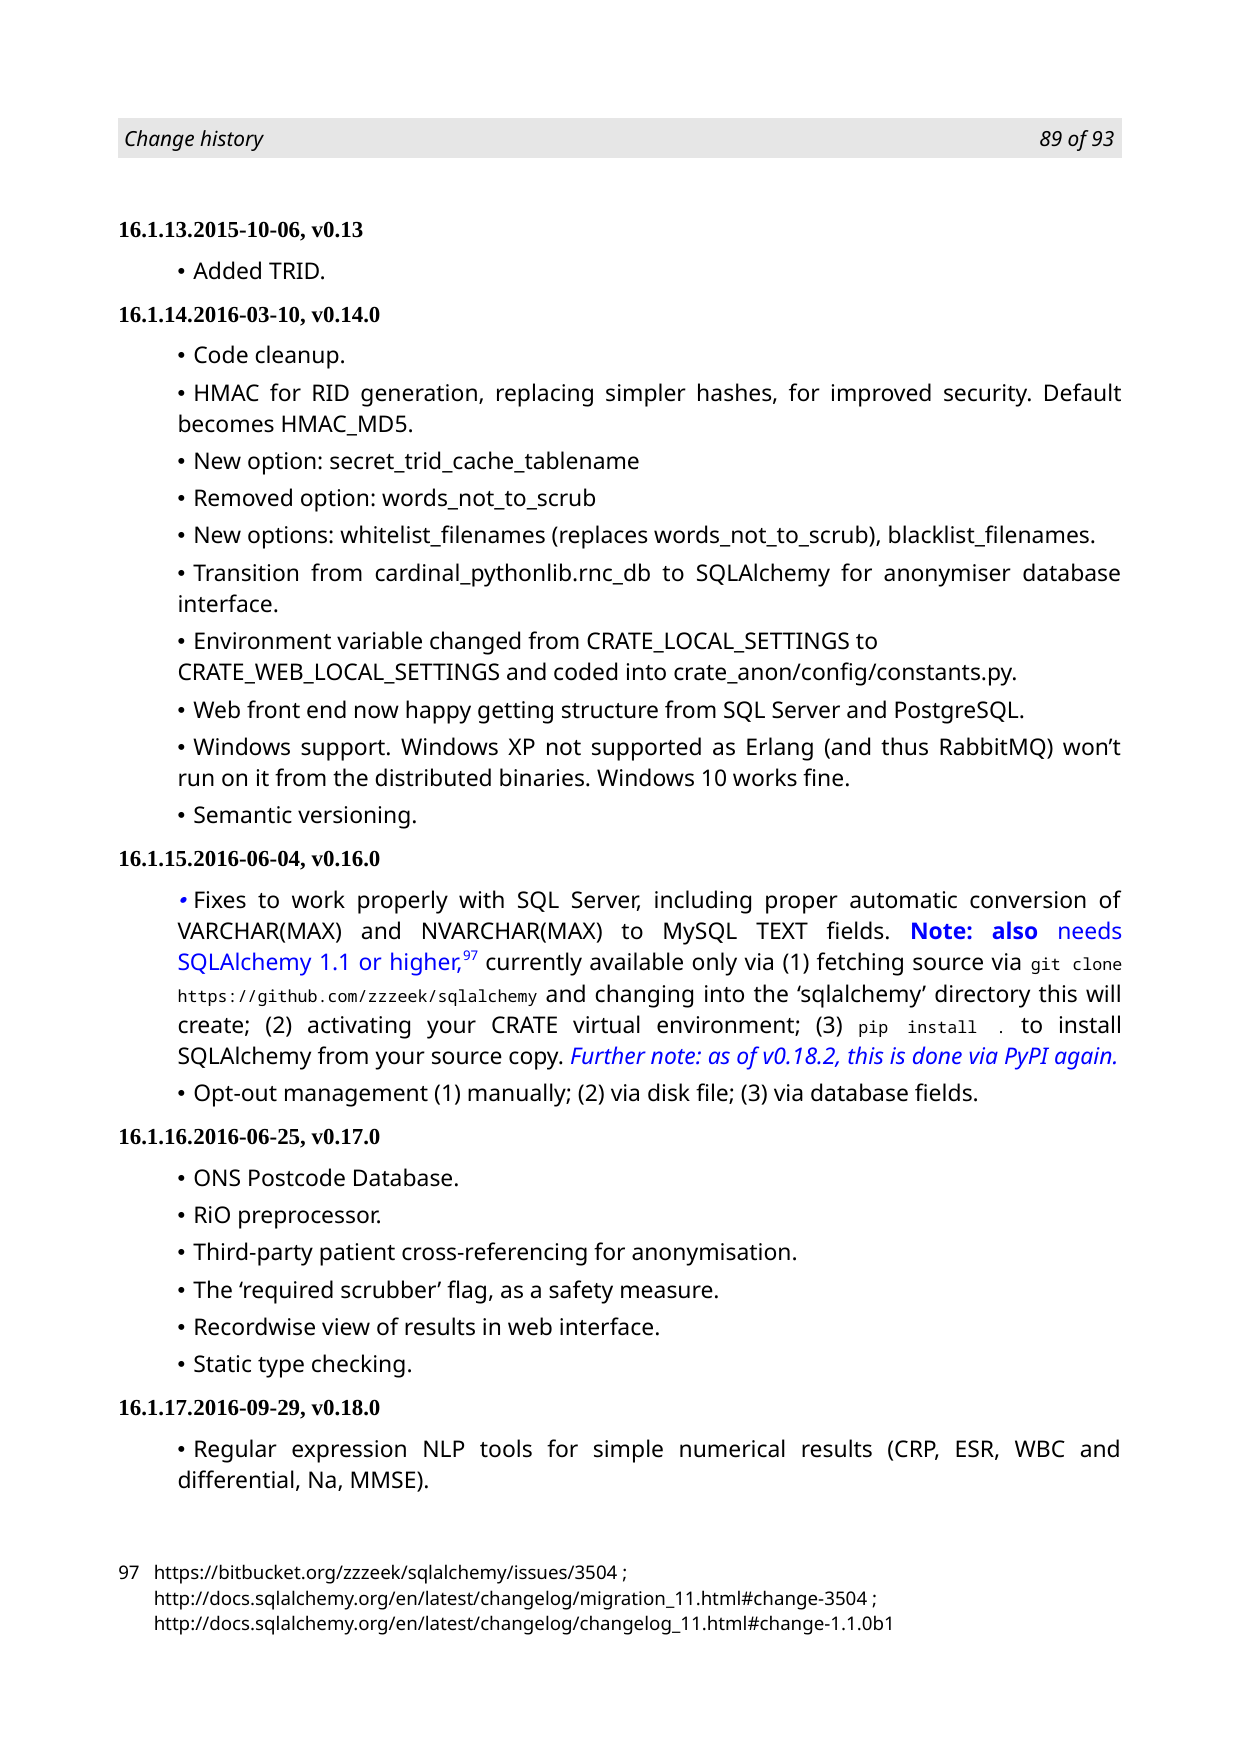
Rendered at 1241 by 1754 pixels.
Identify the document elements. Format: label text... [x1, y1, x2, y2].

list RiO preprocessor. [177, 1199, 1122, 1230]
list Transition from cardinal_pythonlib.rnc_db to SQLAlchemy for anonymiser database interface. [177, 557, 1122, 619]
list Environment variable changed from CRATE_LOCAL_SETTINGS to CRATE_WEB_LOCAL_SETTINGS and coded into crate_anon/config/constants.py. [177, 625, 1122, 688]
list Removed option: words_not_to_scrub [177, 482, 1122, 513]
list Static type checking. [177, 1348, 1122, 1379]
list Windows support. Windows XP not supported as Erlang (and thus RabbitMQ) won’t run on it from the distributed binaries. Windows 10 works fine. [177, 731, 1122, 793]
subtitle 2016-06-04, v0.16.0 [118, 845, 1122, 871]
subtitle 2015-10-06, v0.13 [118, 216, 1122, 242]
list The ‘required scrubber’ flag, as a safety measure. [177, 1273, 1122, 1305]
list ONS Postcode Database. [177, 1162, 1122, 1193]
list Web front end now happy getting structure from SQL Server and PostgreSQL. [177, 693, 1122, 725]
subtitle 2016-06-25, v0.17.0 [118, 1123, 1122, 1149]
list Fixes to work properly with SQL Server, including proper automatic conversion of VARCHAR(MAX) and NVARCHAR(MAX) to MySQL TEXT fields. Note: also needs SQLAlchemy 1.1 or higher, currently available only via (1) fetching source via git clone https://github.com/zzzeek/sqlalchemy and changing into the ‘sqlalchemy’ directory this will create; (2) activating your CRATE virtual environment; (3) pip install . to install SQLAlchemy from your source copy. Further note: as of v0.18.2, this is done via PyPI again. [177, 884, 1122, 1071]
list Code cleanup. [177, 339, 1122, 371]
list Third-party patient cross-referencing for anonymisation. [177, 1236, 1122, 1268]
list New option: secret_trid_cache_tablename [177, 445, 1122, 476]
list https://bitbucket.org/zzzeek/sqlalchemy/issues/3504 ; http://docs.sqlalchemy.org/en/latest/changelog/migration_11.html#change-3504 ; http://docs.sqlalchemy.org/en/latest/changelog/changelog_11.html#change-1.1.0b1 [118, 1559, 1122, 1636]
list Opt-out management (1) manually; (2) via disk file; (3) via database fields. [177, 1077, 1122, 1108]
subtitle 2016-09-29, v0.18.0 [118, 1394, 1122, 1420]
list Regular expression NLP tools for simple numerical results (CRP, ESR, WBC and differential, Na, MMSE). [177, 1433, 1122, 1495]
list Added TRID. [177, 255, 1122, 286]
list Recordwise view of results in web interface. [177, 1311, 1122, 1342]
list HMAC for RID generation, replacing simpler hashes, for improved security. Default becomes HMAC_MD5. [177, 377, 1122, 439]
list Semantic versioning. [177, 799, 1122, 830]
subtitle 2016-03-10, v0.14.0 [118, 301, 1122, 327]
list New options: whitelist_filenames (replaces words_not_to_scrub), blacklist_filenames. [177, 519, 1122, 551]
